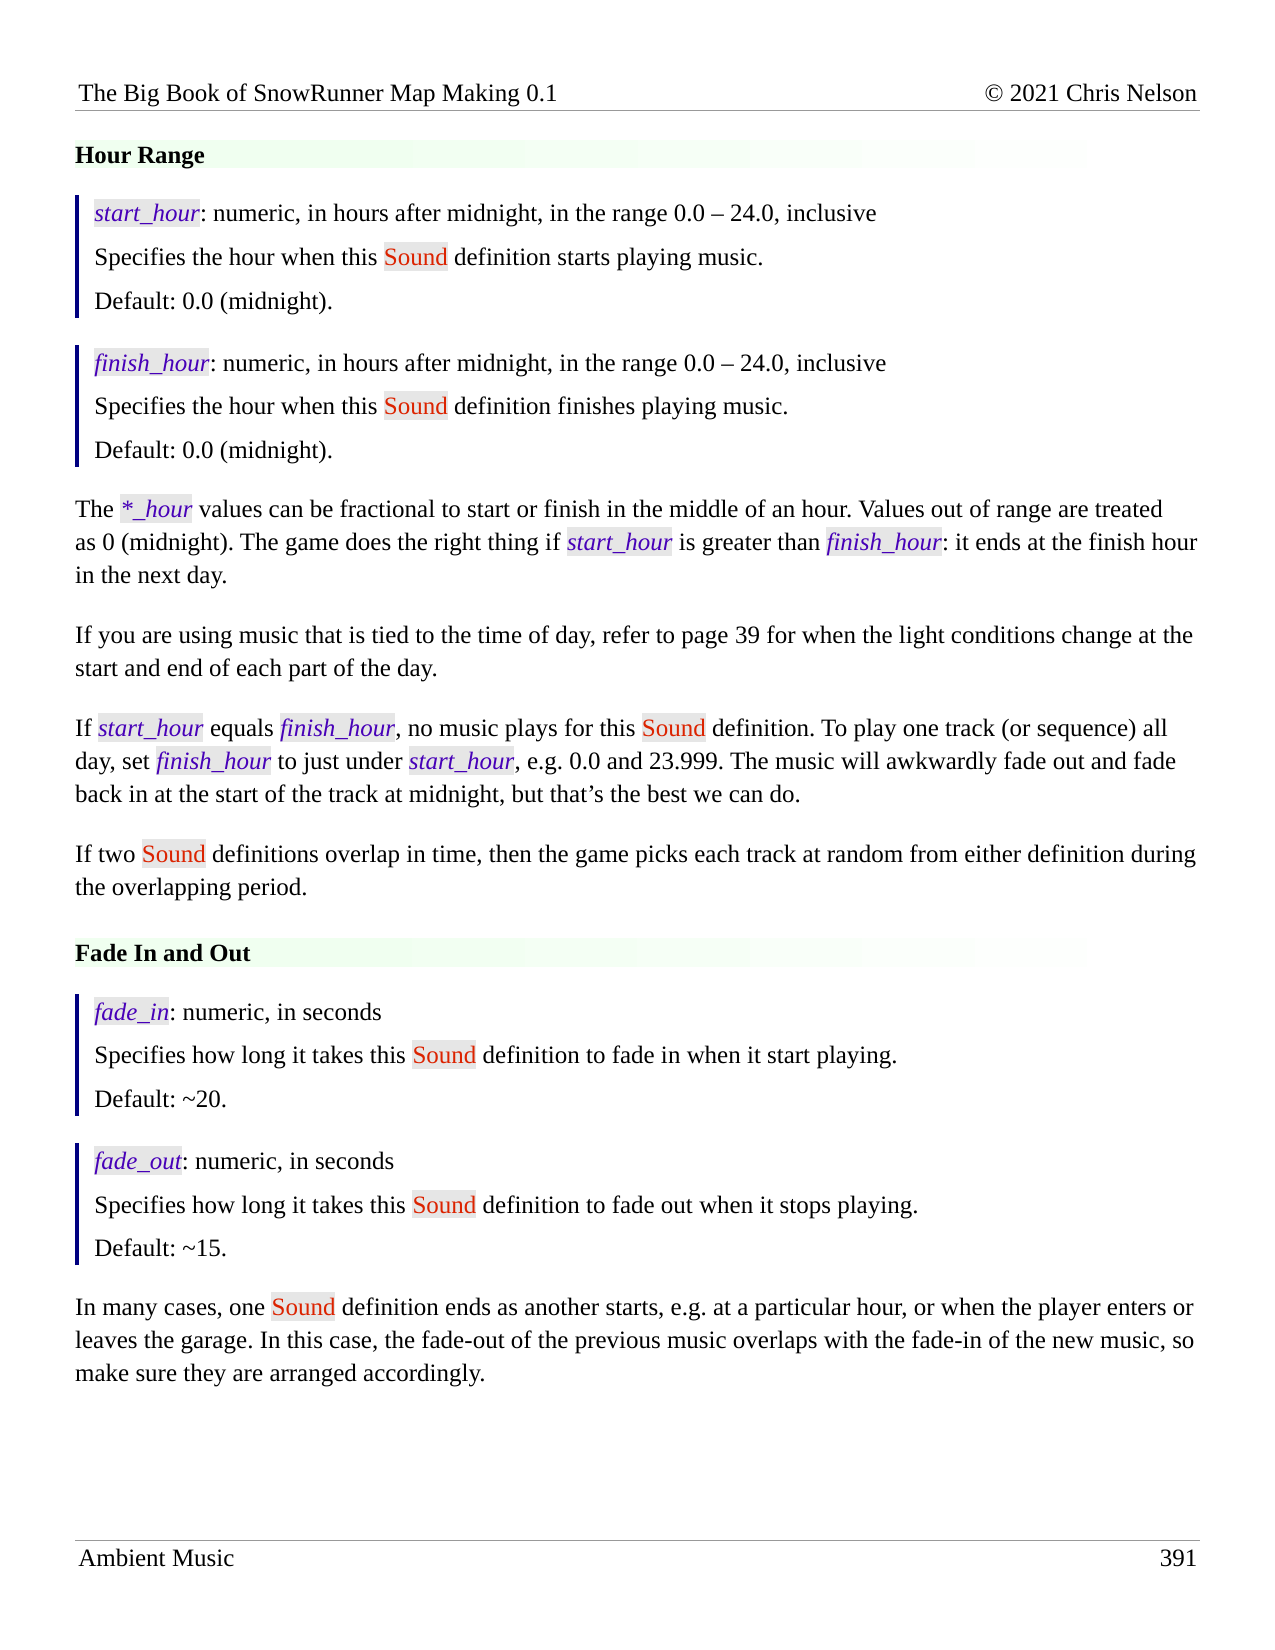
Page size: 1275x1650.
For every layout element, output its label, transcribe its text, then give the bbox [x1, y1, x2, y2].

text Specifies the hour when this Sound definition finishes playing music. [79, 388, 1200, 420]
text finish_hour: numeric, in hours after midnight, in the range 0.0 – 24.0, inclusive [79, 345, 1200, 376]
text Default: ~15. [79, 1230, 1200, 1265]
text Default: 0.0 (midnight). [79, 283, 1200, 318]
subtitle Fade In and Out [75, 938, 1200, 967]
text Specifies the hour when this Sound definition starts playing music. [79, 239, 1200, 271]
text If start_hour equals finish_hour, no music plays for this Sound definition. To play one track (or sequence) all day, set finish_hour to just under start_hour, e.g. 0.0 and 23.999. The music will awkwardly fade out and fade back in at the start of the track at midnight, but that’s the best we can do. [75, 713, 1200, 808]
text If two Sound definitions overlap in time, then the game picks each track at random from either definition during the overlapping period. [75, 839, 1200, 901]
text If you are using music that is tied to the time of day, refer to page 39 for when the light conditions change at the start and end of each part of the day. [75, 620, 1200, 682]
text fade_in: numeric, in seconds [79, 994, 1200, 1025]
text The *_hour values can be fractional to start or finish in the middle of an hour. Values out of range are treated as 0 (midnight). The game does the right thing if start_hour is greater than finish_hour: it ends at the finish hour in the next day. [75, 494, 1200, 589]
text Specifies how long it takes this Sound definition to fade in when it start playing. [79, 1037, 1200, 1069]
text fade_out: numeric, in seconds [79, 1143, 1200, 1175]
text Default: 0.0 (midnight). [79, 432, 1200, 467]
text In many cases, one Sound definition ends as another starts, e.g. at a particular hour, or when the player enters or leaves the garage. In this case, the fade-out of the previous music overlaps with the fade-in of the new music, so make sure they are arranged accordingly. [75, 1292, 1200, 1387]
text Specifies how long it takes this Sound definition to fade out when it stops playing. [79, 1187, 1200, 1218]
text start_hour: numeric, in hours after midnight, in the range 0.0 – 24.0, inclusive [79, 195, 1200, 227]
subtitle Hour Range [75, 140, 1200, 168]
text Default: ~20. [79, 1081, 1200, 1116]
